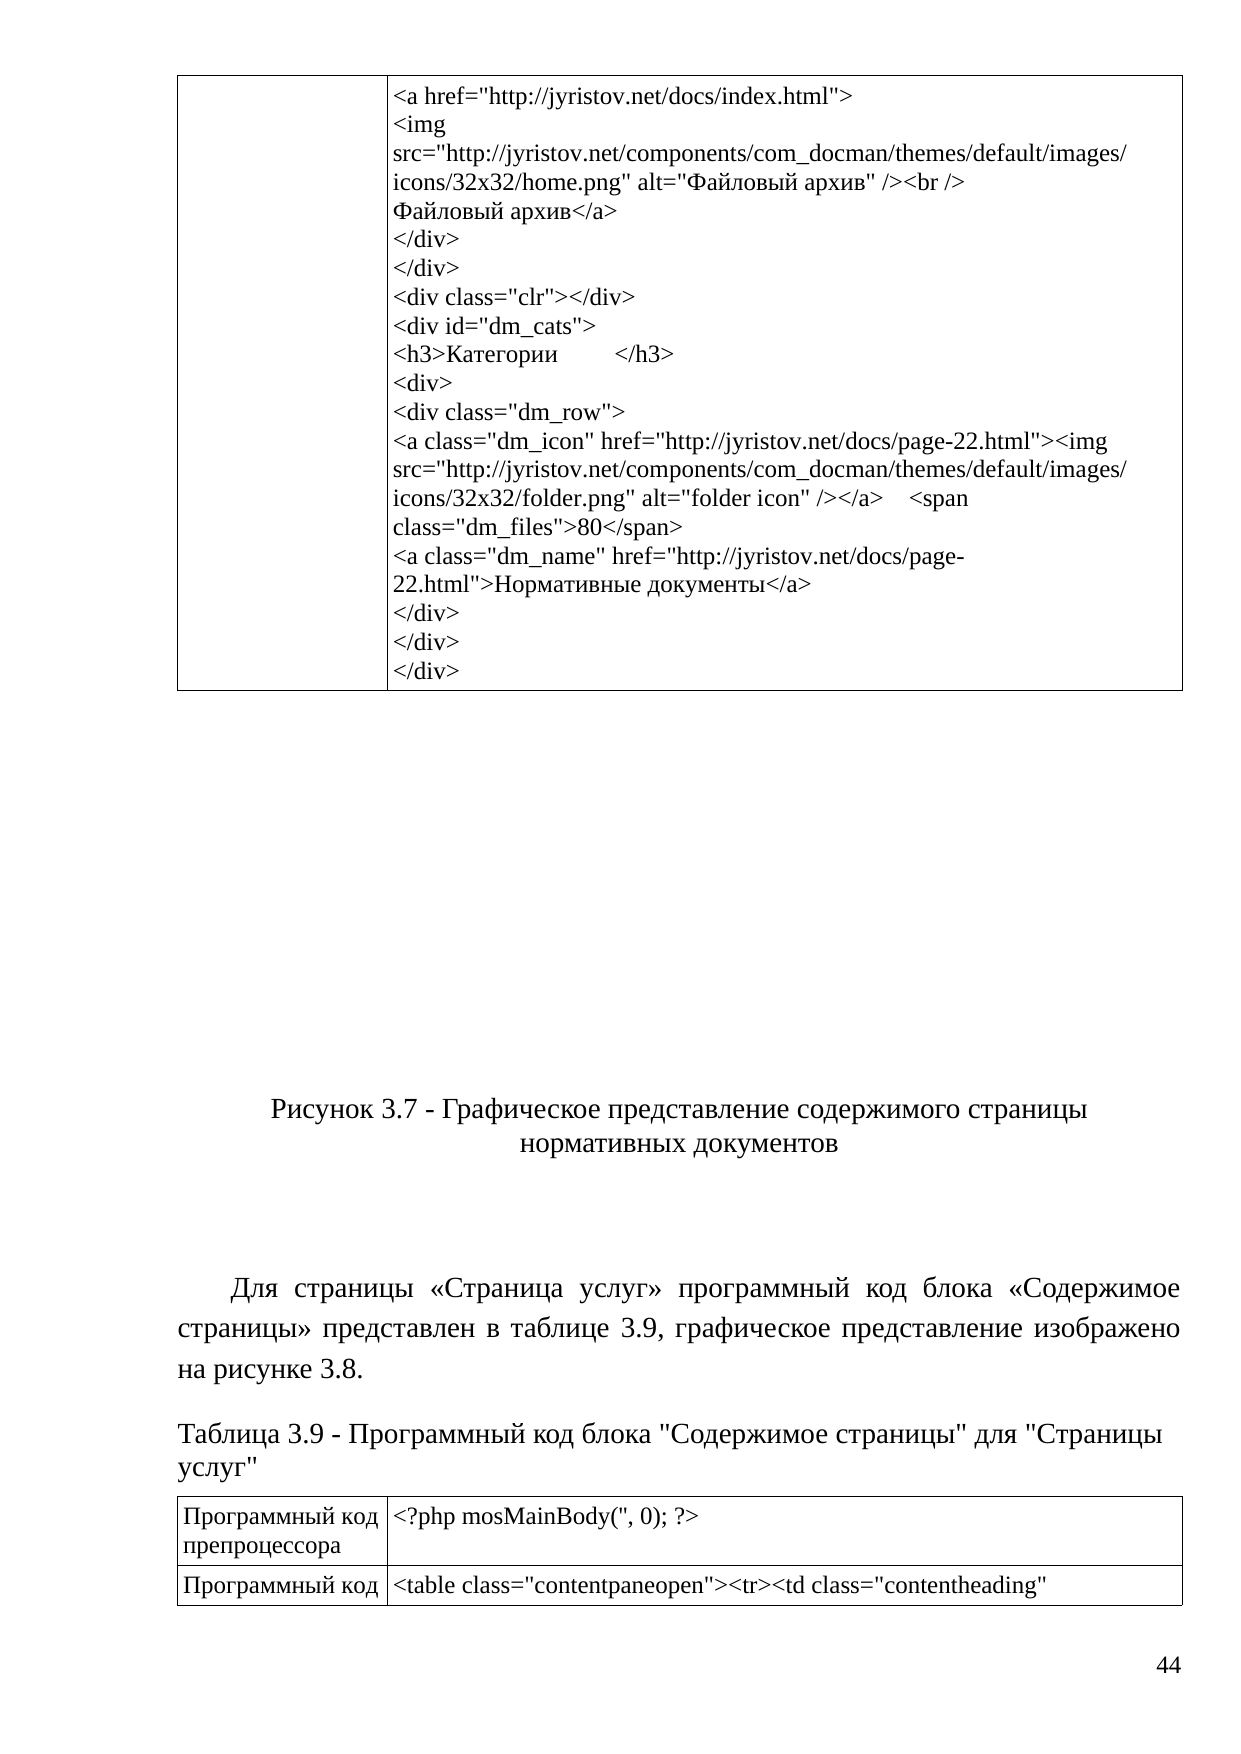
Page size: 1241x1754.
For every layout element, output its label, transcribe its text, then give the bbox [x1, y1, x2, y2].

text Рисунок 3.7 - Графическое представление содержимого страницы нормативных документов [229, 756, 1129, 1158]
table_header <?php mosMainBody('', 0); ?> [388, 1497, 1182, 1564]
text Для страницы «Страница услуг» программный код блока «Содержимое страницы» представлен в таблице 3.9, графическое представление изображено на рисунке 3.8. [177, 1270, 1181, 1384]
table_cell Программный код [178, 1566, 387, 1605]
table_cell [178, 76, 387, 690]
table_cell <table class="contentpaneopen"><tr><td class="contentheading" [388, 1566, 1182, 1605]
table_header Программный код препроцессора [178, 1497, 387, 1564]
text Таблица 3.9 - Программный код блока "Содержимое страницы" для "Страницы услуг" [177, 1416, 1181, 1483]
table_cell <a href="http://jyristov.net/docs/index.html"> <img src="http://jyristov.net/components/com_docman/themes/default/images/icons/32x32/home.png" alt="Файловый архив" /><br /> Файловый архив</a> </div> </div> <div class="clr"></div> <div id="dm_cats"> <h3>Категории </h3> <div> <div class="dm_row"> <a class="dm_icon" href="http://jyristov.net/docs/page-22.html"><img src="http://jyristov.net/components/com_docman/themes/default/images/icons/32x32/folder.png" alt="folder icon" /></a> <span class="dm_files">80</span> <a class="dm_name" href="http://jyristov.net/docs/page-22.html">Нормативные документы</a> </div> </div> </div> [388, 76, 1182, 690]
